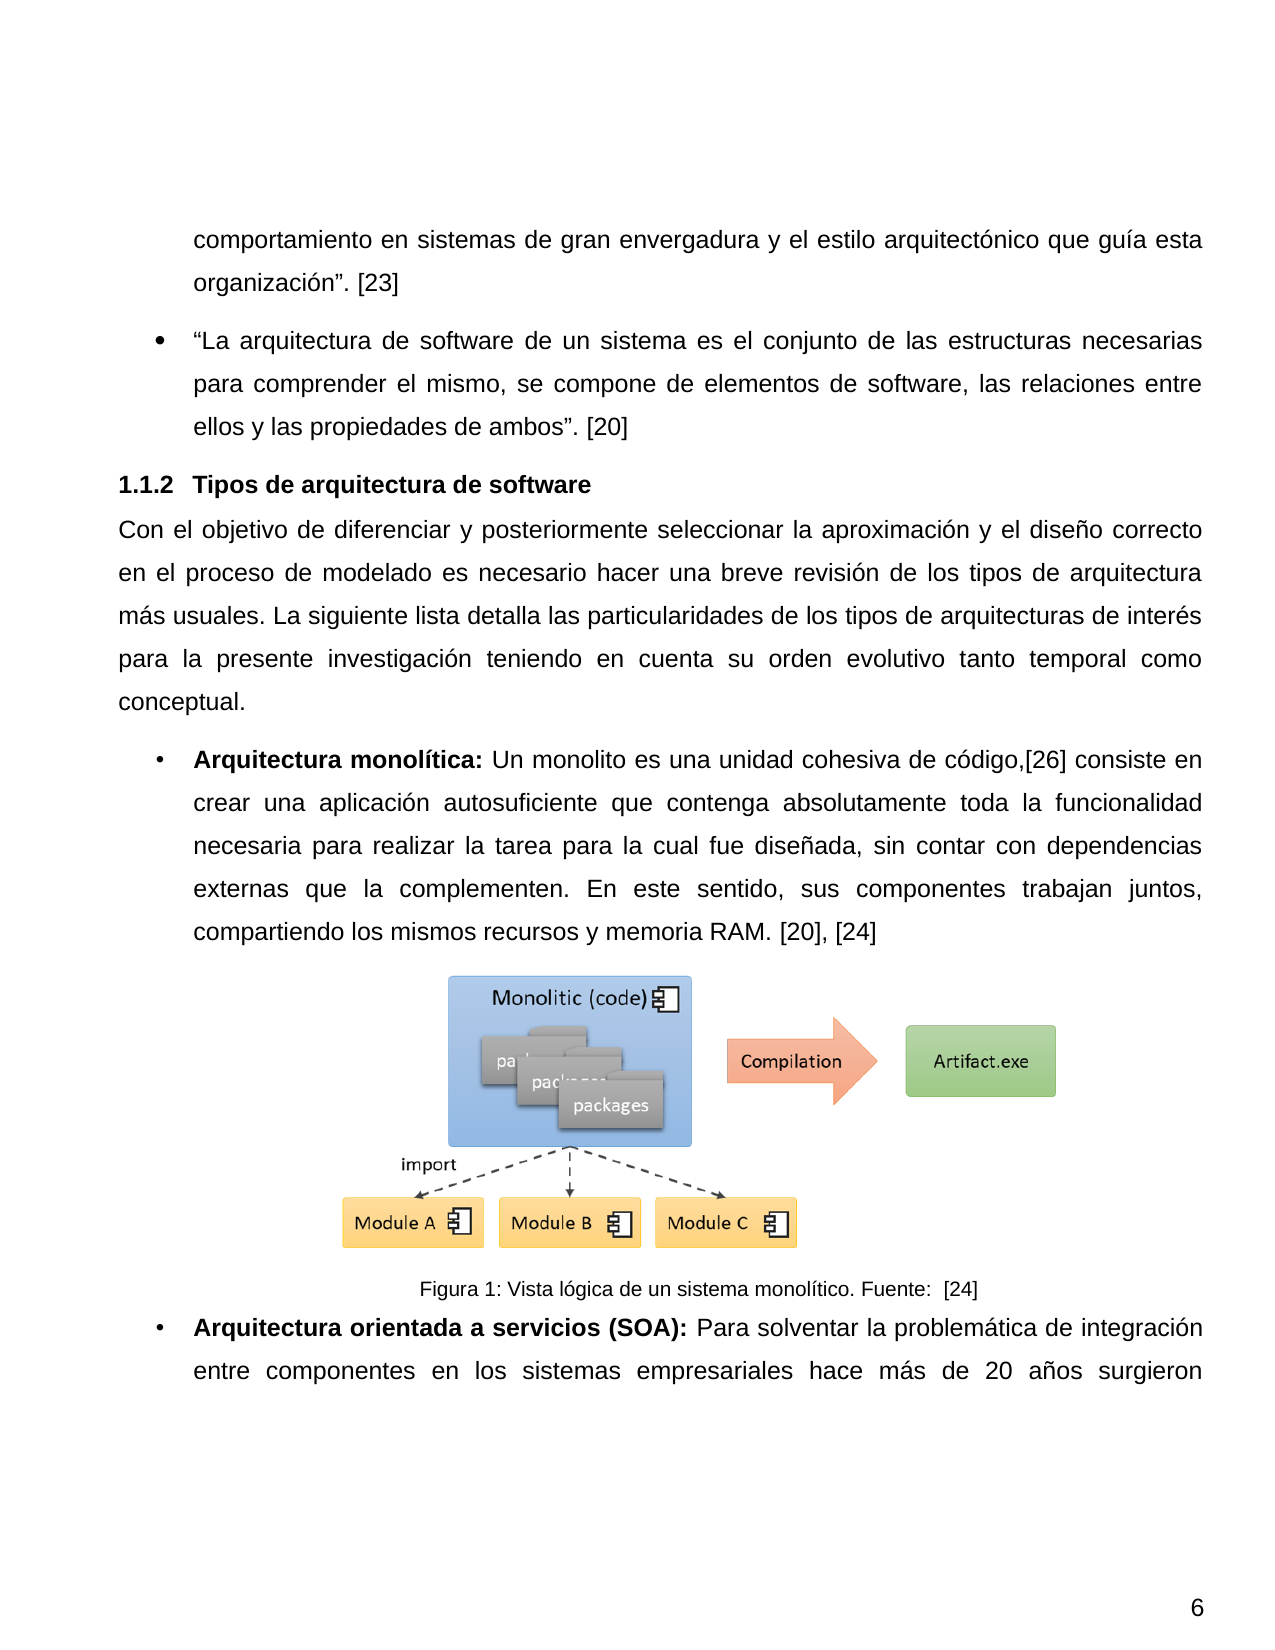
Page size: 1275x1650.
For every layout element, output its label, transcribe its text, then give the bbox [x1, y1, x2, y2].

list Arquitectura orientada a servicios (SOA): Para solventar la problemática de integración entre componentes en los sistemas empresariales hace más de 20 años surgieron [156, 1313, 1204, 1385]
text Con el objetivo de diferenciar y posteriormente seleccionar la aproximación y el diseño correcto en el proceso de modelado es necesario hacer una breve revisión de los tipos de arquitectura más usuales. La siguiente lista detalla las particularidades de los tipos de arquitecturas de interés para la presente investigación teniendo en cuenta su orden evolutivo tanto temporal como conceptual. [118, 514, 1204, 716]
picture [341, 975, 1056, 1248]
list comportamiento en sistemas de gran envergadura y el estilo arquitectónico que guía esta organización”. [23] [156, 225, 1204, 297]
subtitle Tipos de arquitectura de software [118, 470, 1204, 499]
list Figura 1: Vista lógica de un sistema monolítico. Fuente: [24] [156, 1277, 1204, 1301]
list Arquitectura monolítica: Un monolito es una unidad cohesiva de código,[26] consiste en crear una aplicación autosuficiente que contenga absolutamente toda la funcionalidad necesaria para realizar la tarea para la cual fue diseñada, sin contar con dependencias externas que la complementen. En este sentido, sus componentes trabajan juntos, compartiendo los mismos recursos y memoria RAM. [20], [24] [156, 745, 1204, 946]
list “La arquitectura de software de un sistema es el conjunto de las estructuras necesarias para comprender el mismo, se compone de elementos de software, las relaciones entre ellos y las propiedades de ambos”. [20] [156, 326, 1204, 441]
